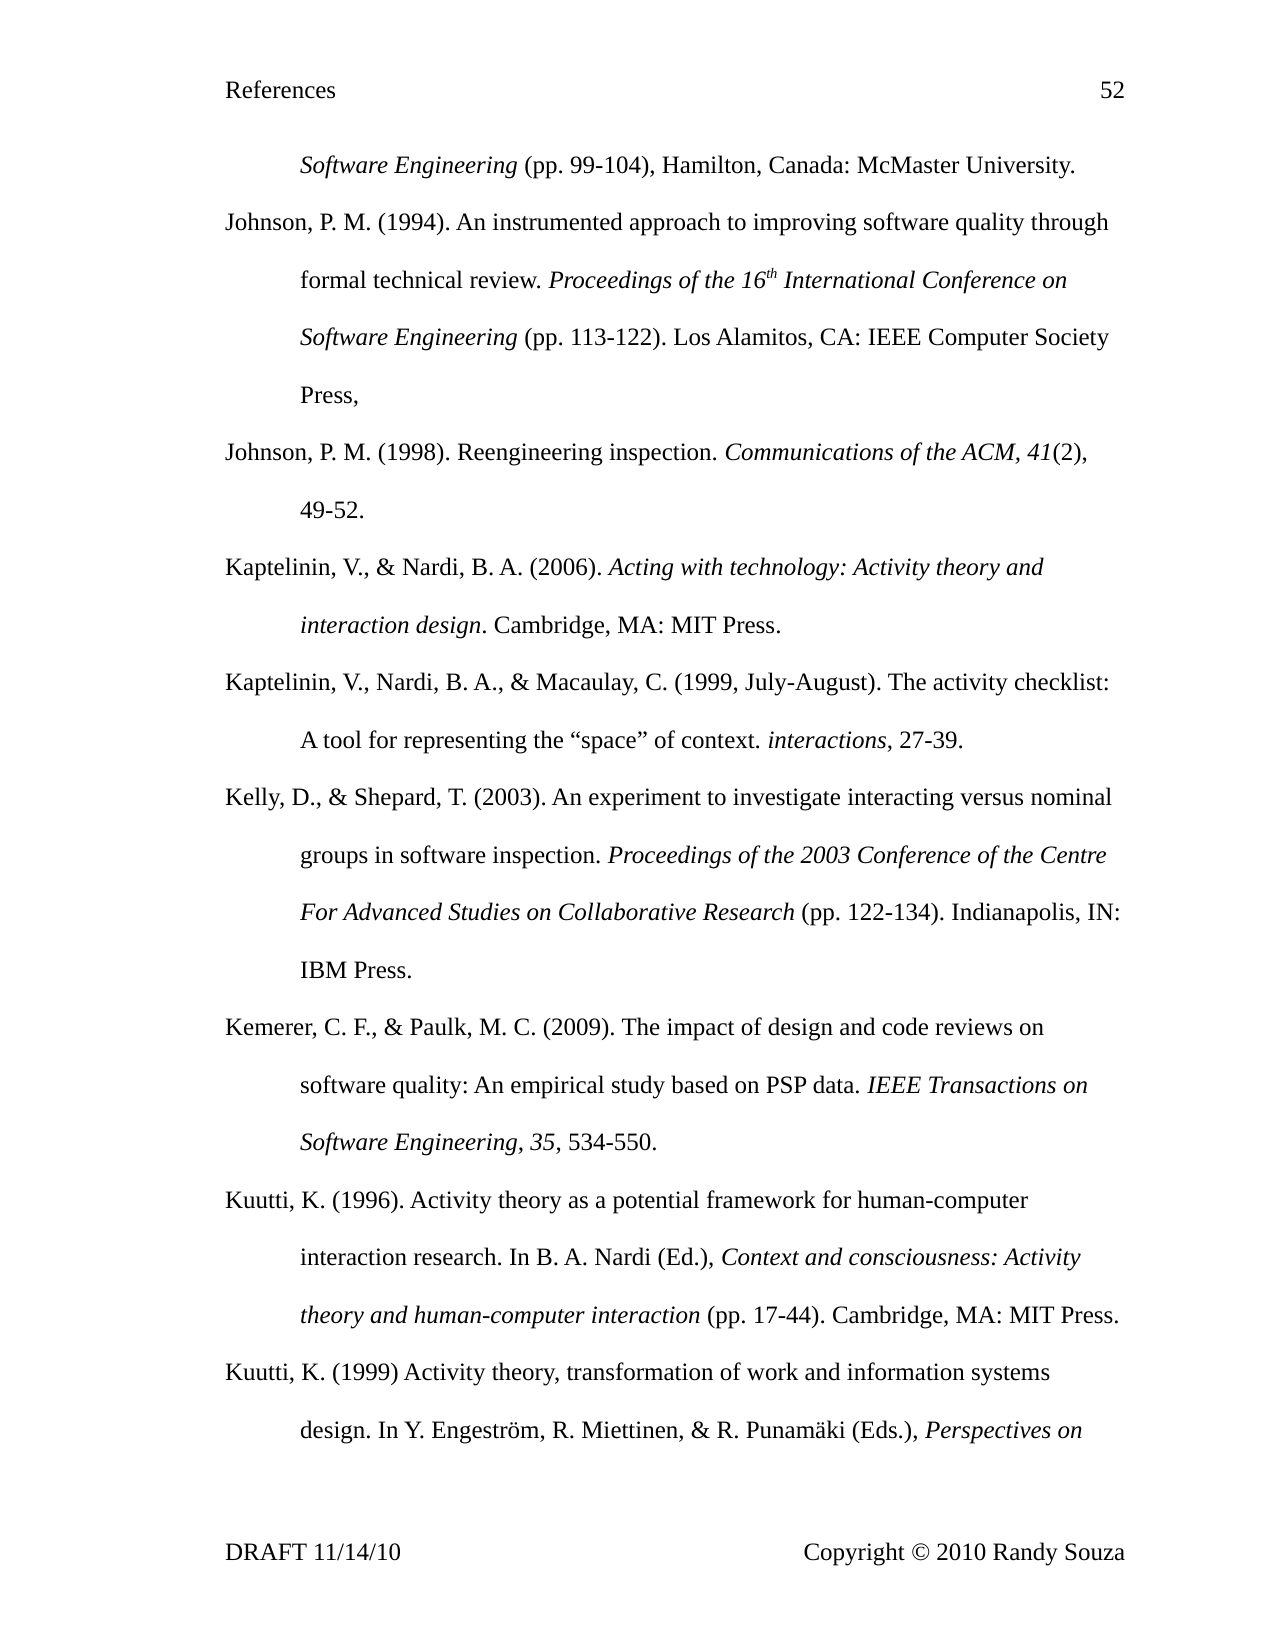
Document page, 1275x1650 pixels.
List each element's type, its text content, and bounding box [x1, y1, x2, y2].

text Kuutti, K. (1999) Activity theory, transformation of work and information systems design. In Y. Engeström, R. Miettinen, & R. Punamäki (Eds.), Perspectives on [225, 1357, 1125, 1444]
text Software Engineering (pp. 99-104), Hamilton, Canada: McMaster University. [225, 150, 1125, 179]
text Kemerer, C. F., & Paulk, M. C. (2009). The impact of design and code reviews on software quality: An empirical study based on PSP data. IEEE Transactions on Software Engineering, 35, 534-550. [225, 1012, 1125, 1156]
text Kaptelinin, V., Nardi, B. A., & Macaulay, C. (1999, July-August). The activity checklist: A tool for representing the “space” of context. interactions, 27-39. [225, 667, 1125, 754]
text Johnson, P. M. (1994). An instrumented approach to improving software quality through formal technical review. Proceedings of the 16th International Conference on Software Engineering (pp. 113-122). Los Alamitos, CA: IEEE Computer Society Press, [225, 207, 1125, 409]
text Kelly, D., & Shepard, T. (2003). An experiment to investigate interacting versus nominal groups in software inspection. Proceedings of the 2003 Conference of the Centre For Advanced Studies on Collaborative Research (pp. 122-134). Indianapolis, IN: IBM Press. [225, 782, 1125, 984]
text Kuutti, K. (1996). Activity theory as a potential framework for human-computer interaction research. In B. A. Nardi (Ed.), Context and consciousness: Activity theory and human-computer interaction (pp. 17-44). Cambridge, MA: MIT Press. [225, 1185, 1125, 1329]
text Kaptelinin, V., & Nardi, B. A. (2006). Acting with technology: Activity theory and interaction design. Cambridge, MA: MIT Press. [225, 552, 1125, 639]
text Johnson, P. M. (1998). Reengineering inspection. Communications of the ACM, 41(2), 49-52. [225, 437, 1125, 524]
